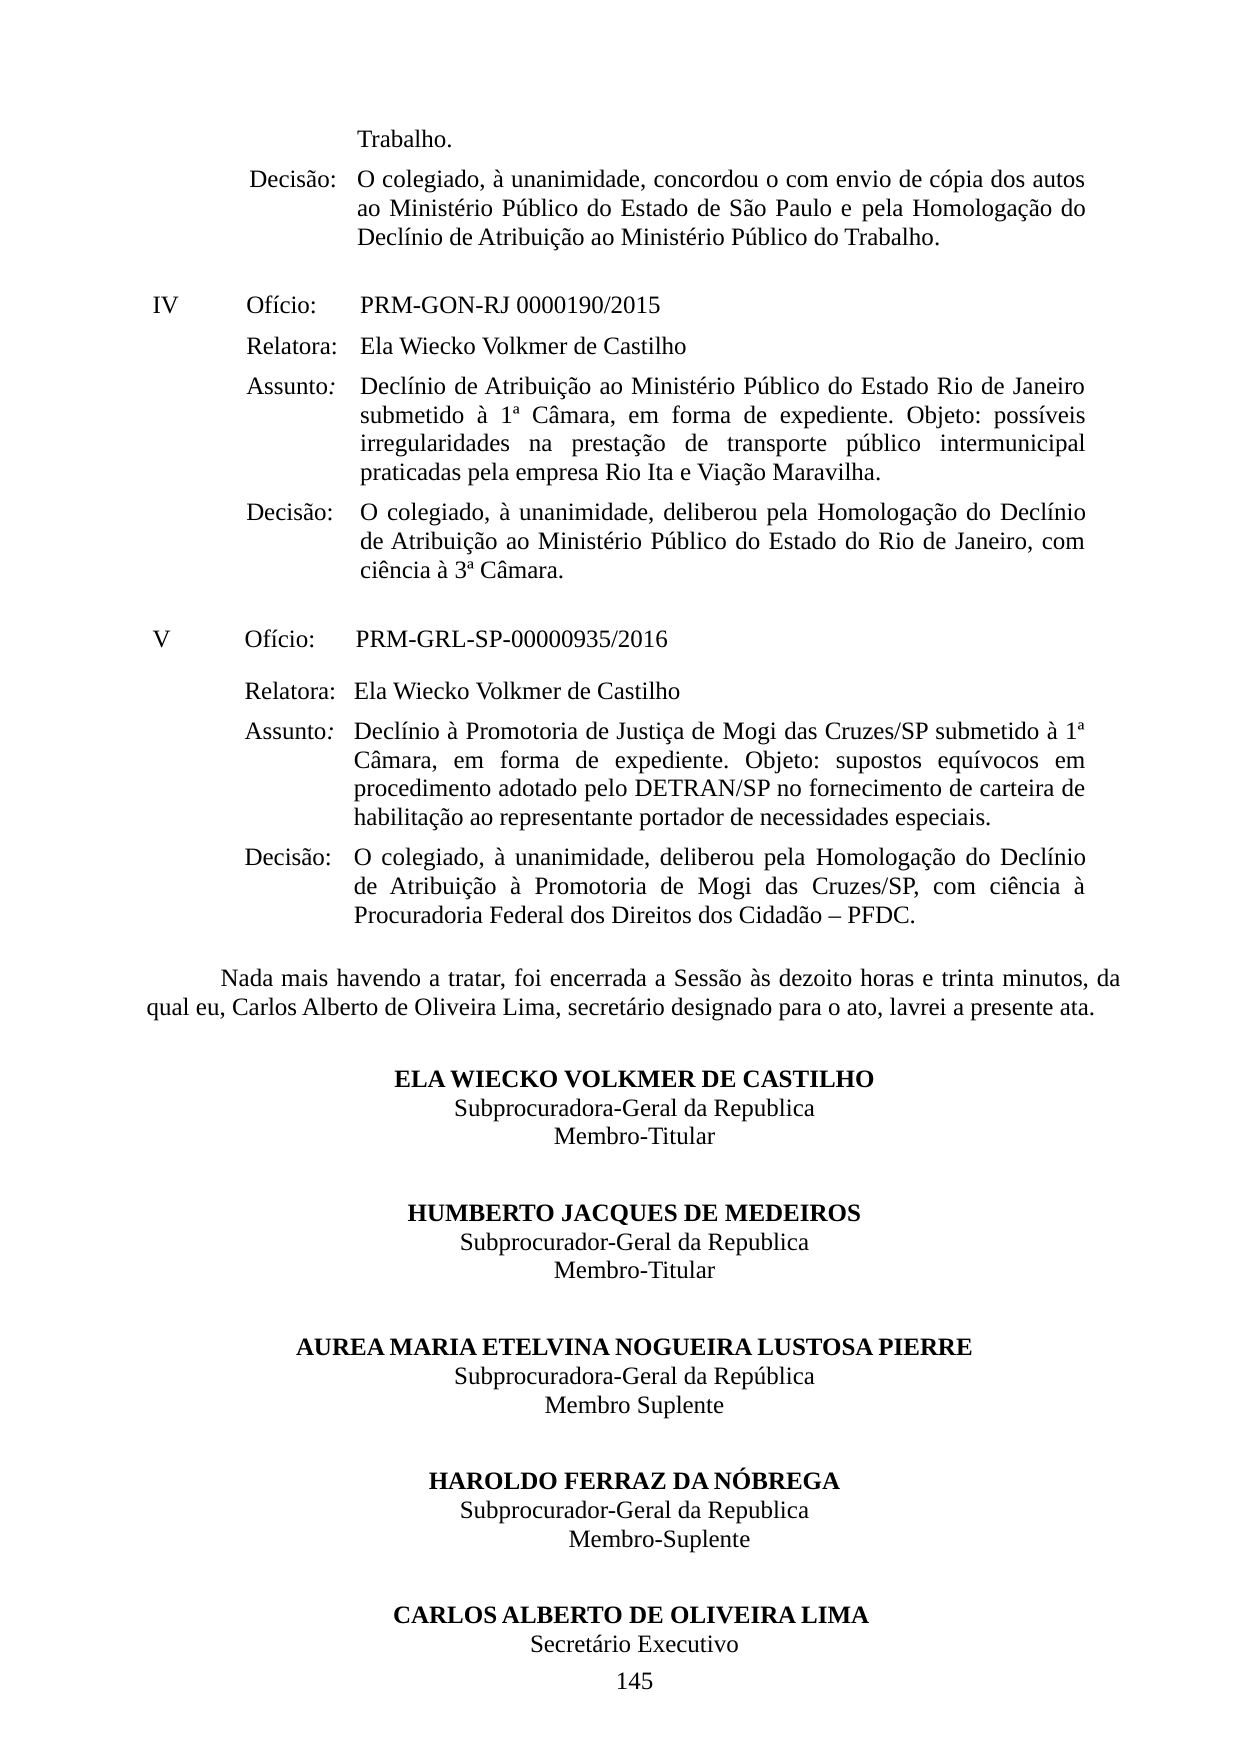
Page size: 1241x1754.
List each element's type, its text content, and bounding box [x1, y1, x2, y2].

table_cell [146, 492, 240, 589]
text Membro-Titular [146, 1121, 1122, 1150]
table_cell Declínio de Atribuição ao Ministério Público do Estado Rio de Janeiro submetido à 1ª Câmara, em forma de expediente. Objeto: possíveis irregularidades na prestação de transporte público intermunicipal praticadas pela empresa Rio Ita e Viação Maravilha. [354, 365, 1092, 492]
table_cell Relatora: [240, 325, 354, 365]
table_cell [146, 837, 239, 934]
table_cell [146, 670, 239, 710]
table_header [851, 618, 899, 670]
table_cell Assunto: [239, 710, 348, 837]
text AUREA MARIA ETELVINA NOGUEIRA LUSTOSA PIERRE [146, 1332, 1122, 1361]
table_cell O colegiado, à unanimidade, concordou o com envio de cópia dos autos ao Ministério Público do Estado de São Paulo e pela Homologação do Declínio de Atribuição ao Ministério Público do Trabalho. [351, 158, 1092, 256]
table_header Ofício: [240, 285, 354, 325]
text CARLOS ALBERTO DE OLIVEIRA LIMA [146, 1601, 1122, 1629]
text Membro-Titular [146, 1256, 1122, 1284]
table_header Ofício: [239, 618, 348, 670]
table_cell Declínio à Promotoria de Justiça de Mogi das Cruzes/SP submetido à 1ª Câmara, em forma de expediente. Objeto: supostos equívocos em procedimento adotado pelo DETRAN/SP no fornecimento de carteira de habilitação ao representante portador de necessidades especiais. [348, 710, 1092, 837]
table_cell Trabalho. [351, 118, 1092, 158]
text Membro-Suplente [146, 1524, 1122, 1553]
table_cell [146, 365, 240, 492]
table_cell [146, 158, 243, 256]
table_cell Decisão: [243, 158, 351, 256]
text ELA WIECKO VOLKMER DE CASTILHO [146, 1064, 1122, 1093]
table_cell O colegiado, à unanimidade, deliberou pela Homologação do Declínio de Atribuição à Promotoria de Mogi das Cruzes/SP, com ciência à Procuradoria Federal dos Direitos dos Cidadão – PFDC. [348, 837, 1092, 934]
text Subprocurador-Geral da Republica [146, 1495, 1122, 1524]
table_cell Decisão: [239, 837, 348, 934]
table_cell Relatora: [239, 670, 348, 710]
table_cell Ela Wiecko Volkmer de Castilho [354, 325, 1092, 365]
table_cell Decisão: [240, 492, 354, 589]
table_cell O colegiado, à unanimidade, deliberou pela Homologação do Declínio de Atribuição ao Ministério Público do Estado do Rio de Janeiro, com ciência à 3ª Câmara. [354, 492, 1092, 589]
text Secretário Executivo [146, 1629, 1122, 1658]
table_header [940, 285, 989, 325]
table_cell [146, 118, 243, 158]
table_cell [146, 710, 239, 837]
text Subprocurador-Geral da Republica [146, 1227, 1122, 1256]
text Subprocuradora-Geral da Republica [146, 1093, 1122, 1121]
text Nada mais havendo a tratar, foi encerrada a Sessão às dezoito horas e trinta minutos, da qual eu, Carlos Alberto de Oliveira Lima, secretário designado para o ato, lavrei a presente ata. [146, 963, 1122, 1021]
text Subprocuradora-Geral da República [146, 1361, 1122, 1390]
table_cell Assunto: [240, 365, 354, 492]
table_cell Ela Wiecko Volkmer de Castilho [348, 670, 1092, 710]
table_cell [146, 325, 240, 365]
table_header PRM-GON-RJ 0000190/2015 [354, 285, 940, 325]
table_header [989, 285, 1092, 325]
text Membro Suplente [146, 1390, 1122, 1418]
text HAROLDO FERRAZ DA NÓBREGA [146, 1466, 1122, 1495]
table_header IV [146, 285, 240, 325]
table_header V [146, 618, 239, 670]
text HUMBERTO JACQUES DE MEDEIROS [146, 1198, 1122, 1227]
table_header [900, 618, 1092, 670]
table_header PRM-GRL-SP-00000935/2016 [348, 618, 851, 670]
table_cell [243, 118, 351, 158]
